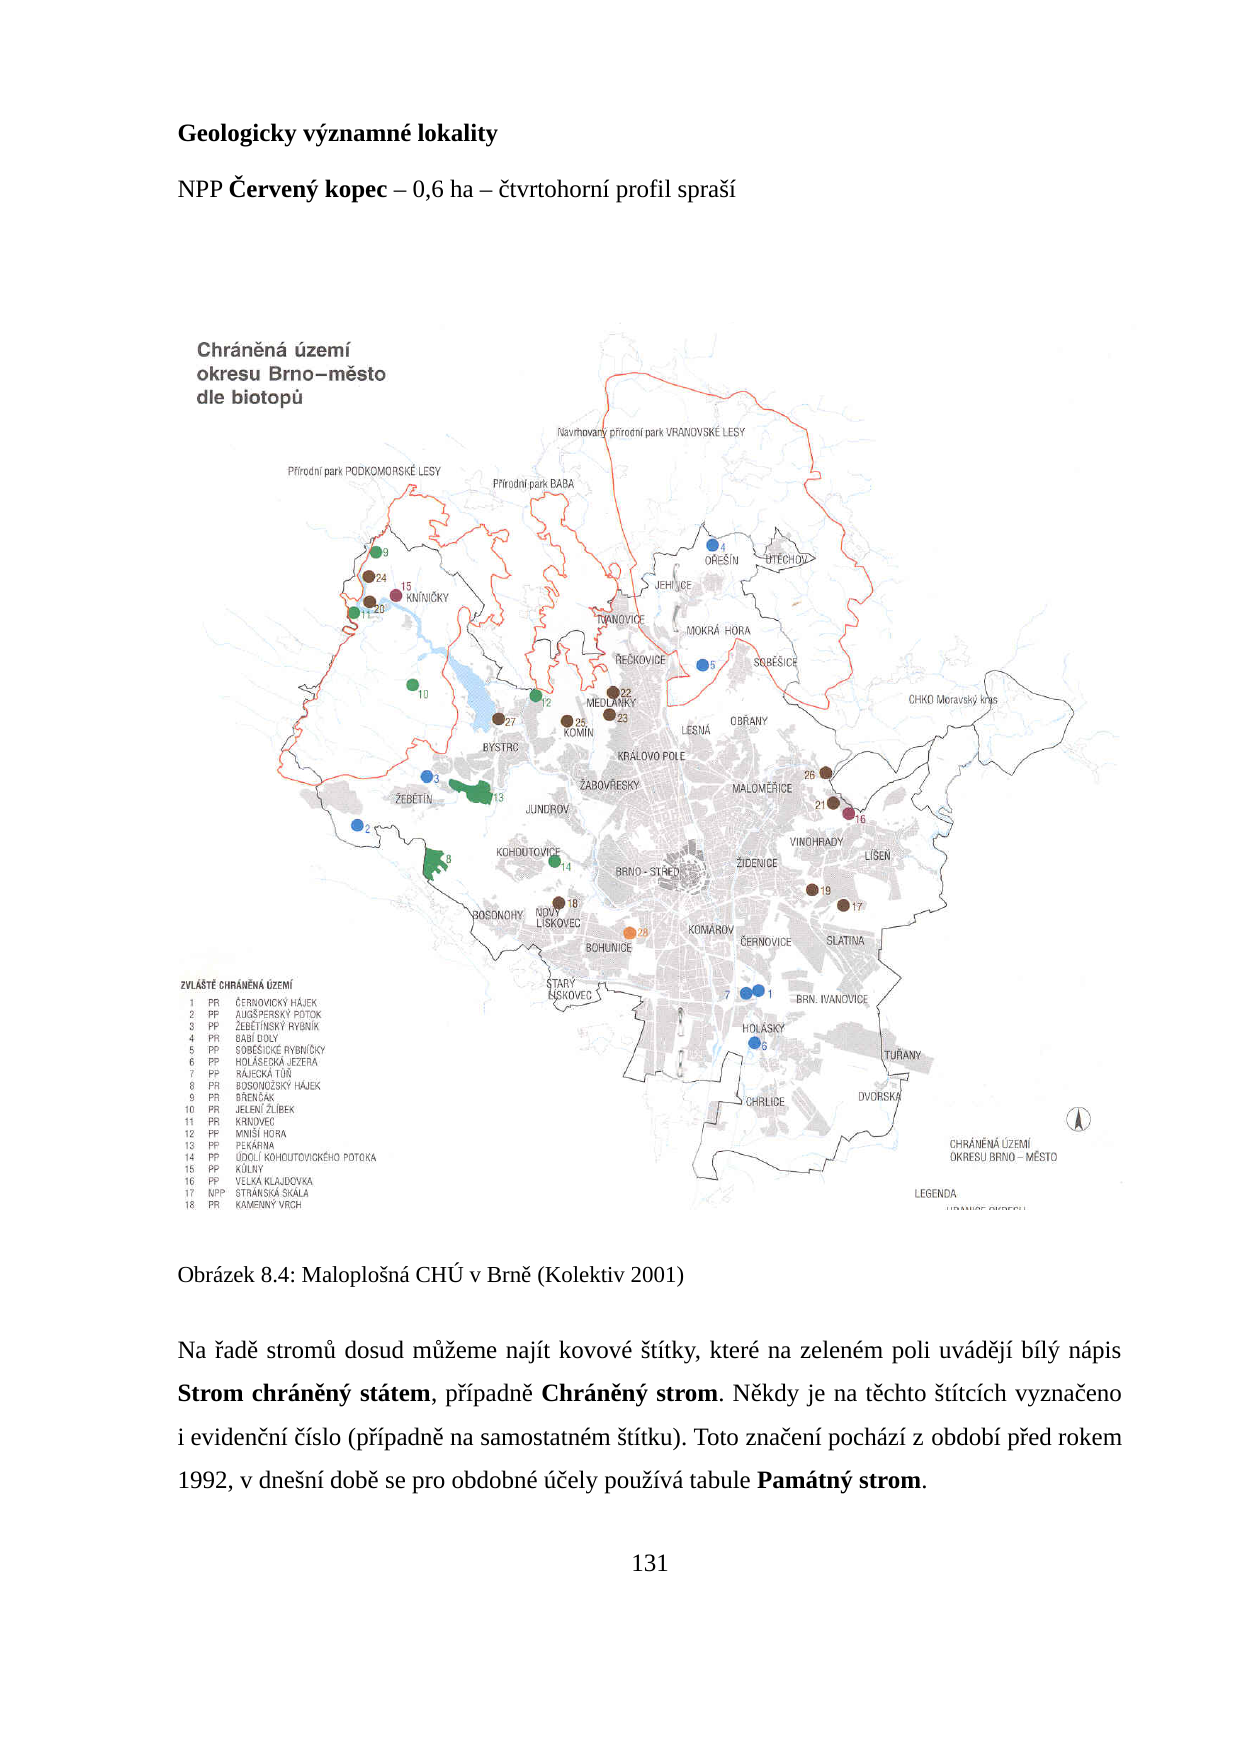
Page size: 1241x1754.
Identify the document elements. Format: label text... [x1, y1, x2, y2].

picture [177, 322, 1142, 1210]
text Obrázek 8.4: Maloplošná CHÚ v Brně (Kolektiv 2001) [177, 1261, 1113, 1287]
text NPP Červený kopec – 0,6 ha – čtvrtohorní profil spraší [177, 174, 1122, 202]
text Geologicky významné lokality [177, 118, 1122, 147]
text Na řadě stromů dosud můžeme najít kovové štítky, které na zeleném poli uvádějí bílý nápis Strom chráněný státem, případně Chráněný strom. Někdy je na těchto štítcích vyznačeno i evidenční číslo (případně na samostatném štítku). Toto značení pochází z období před rokem 1992, v dnešní době se pro obdobné účely používá tabule Památný strom. [177, 1335, 1122, 1493]
